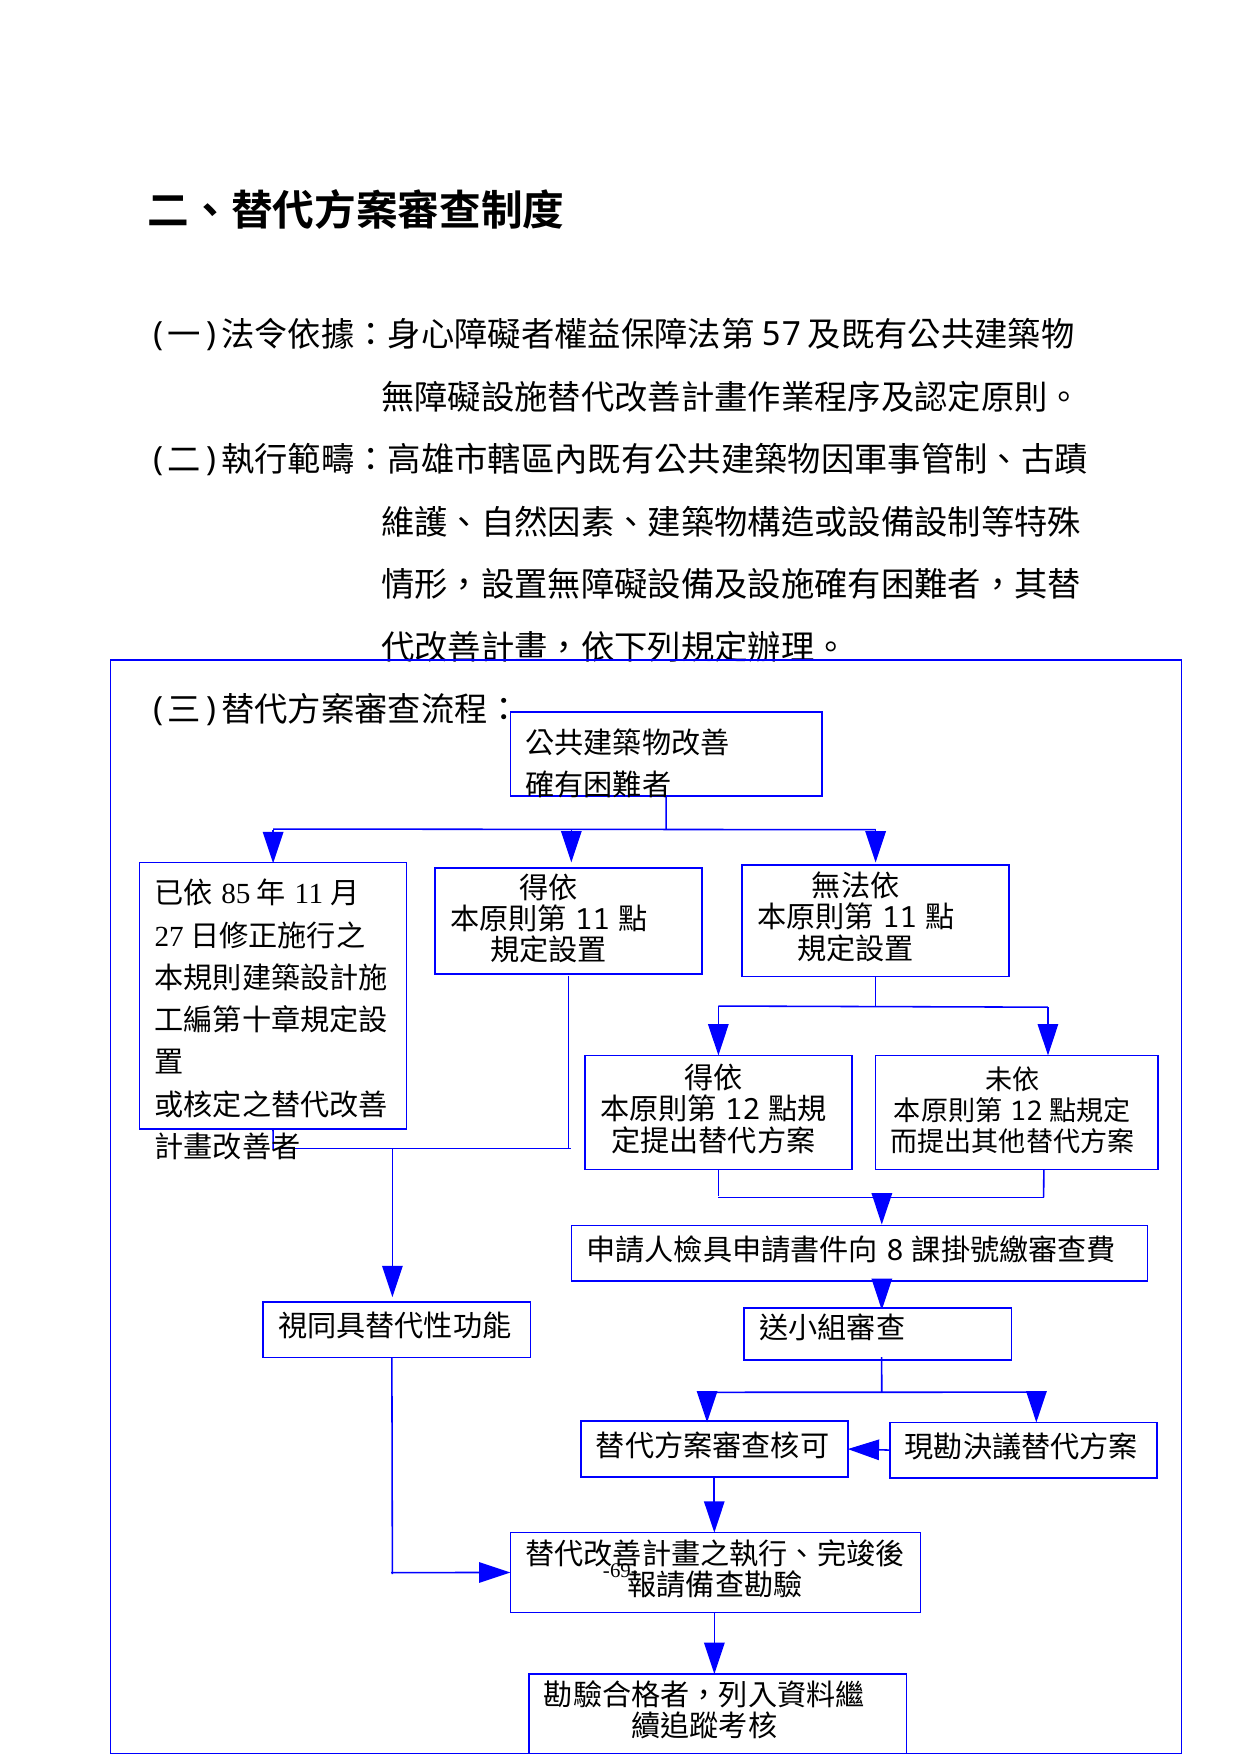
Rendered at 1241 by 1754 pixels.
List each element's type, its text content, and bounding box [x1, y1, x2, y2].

text (三)替代方案審查流程： [148, 665, 1092, 728]
text [148, 661, 1092, 665]
text (二)執行範疇：高雄市轄區內既有公共建築物因軍事管制、古蹟維護、自然因素、建築物構造或設備設制等特殊情形，設置無障礙設備及設施確有困難者，其替代改善計畫，依下列規定辦理。 [148, 415, 1092, 659]
text 二、替代方案審查制度 [148, 165, 1092, 228]
text (一)法令依據：身心障礙者權益保障法第57及既有公共建築物無障礙設施替代改善計畫作業程序及認定原則。 [148, 290, 1092, 415]
